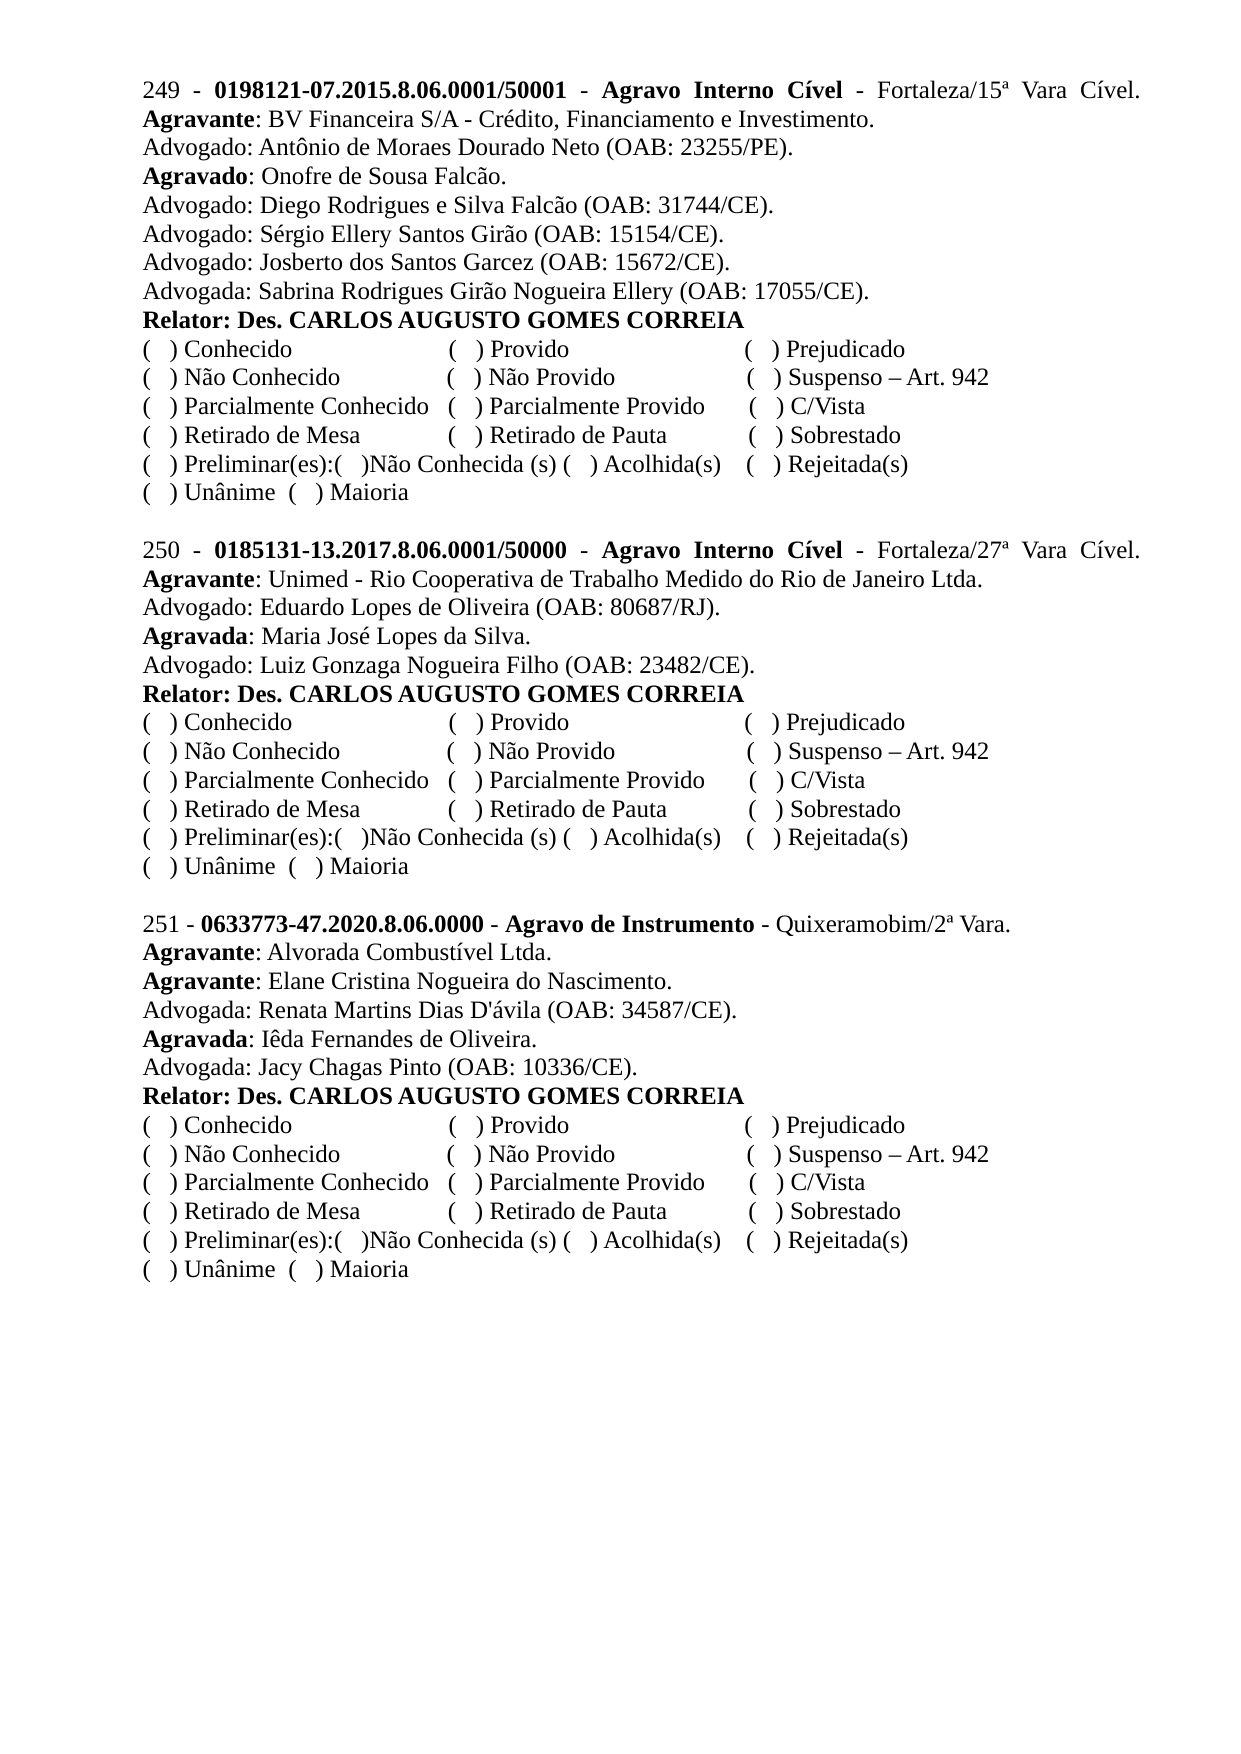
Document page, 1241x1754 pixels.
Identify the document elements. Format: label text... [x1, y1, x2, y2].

text ( ) Não Conhecido ( ) Não Provido ( ) Suspenso – Art. 942 [142, 736, 1158, 765]
text Relator: Des. CARLOS AUGUSTO GOMES CORREIA [142, 1081, 1141, 1110]
text ( ) Não Conhecido ( ) Não Provido ( ) Suspenso – Art. 942 [142, 362, 1158, 391]
text ( ) Retirado de Mesa ( ) Retirado de Pauta ( ) Sobrestado [142, 1196, 1158, 1225]
text ( ) Conhecido ( ) Provido ( ) Prejudicado [142, 707, 1141, 736]
text ( ) Retirado de Mesa ( ) Retirado de Pauta ( ) Sobrestado [142, 794, 1158, 822]
text ( ) Não Conhecido ( ) Não Provido ( ) Suspenso – Art. 942 [142, 1139, 1158, 1167]
text Agravada: Iêda Fernandes de Oliveira. [142, 1024, 1141, 1052]
text Advogado: Sérgio Ellery Santos Girão (OAB: 15154/CE). [142, 219, 1141, 247]
text ( ) Conhecido ( ) Provido ( ) Prejudicado [142, 334, 1141, 362]
text Advogada: Jacy Chagas Pinto (OAB: 10336/CE). [142, 1052, 1141, 1081]
text ( ) Preliminar(es):( )Não Conhecida (s) ( ) Acolhida(s) ( ) Rejeitada(s) [142, 449, 1158, 477]
text Advogado: Josberto dos Santos Garcez (OAB: 15672/CE). [142, 247, 1141, 276]
text ( ) Unânime ( ) Maioria [142, 851, 1158, 880]
text ( ) Preliminar(es):( )Não Conhecida (s) ( ) Acolhida(s) ( ) Rejeitada(s) [142, 1225, 1158, 1254]
text ( ) Parcialmente Conhecido ( ) Parcialmente Provido ( ) C/Vista [142, 765, 1158, 794]
text ( ) Retirado de Mesa ( ) Retirado de Pauta ( ) Sobrestado [142, 420, 1158, 449]
text Advogado: Luiz Gonzaga Nogueira Filho (OAB: 23482/CE). [142, 650, 1141, 679]
text Advogado: Eduardo Lopes de Oliveira (OAB: 80687/RJ). [142, 592, 1141, 621]
text Agravante: Alvorada Combustível Ltda. [142, 937, 1141, 966]
text Agravada: Maria José Lopes da Silva. [142, 621, 1141, 650]
text 251 - 0633773-47.2020.8.06.0000 - Agravo de Instrumento - Quixeramobim/2ª Vara. [142, 909, 1141, 937]
text Advogada: Sabrina Rodrigues Girão Nogueira Ellery (OAB: 17055/CE). [142, 276, 1141, 305]
text Advogado: Antônio de Moraes Dourado Neto (OAB: 23255/PE). [142, 132, 1141, 161]
text ( ) Parcialmente Conhecido ( ) Parcialmente Provido ( ) C/Vista [142, 391, 1158, 420]
text ( ) Conhecido ( ) Provido ( ) Prejudicado [142, 1110, 1141, 1139]
text Advogado: Diego Rodrigues e Silva Falcão (OAB: 31744/CE). [142, 190, 1141, 219]
text Agravante: Elane Cristina Nogueira do Nascimento. [142, 966, 1141, 995]
text ( ) Parcialmente Conhecido ( ) Parcialmente Provido ( ) C/Vista [142, 1167, 1158, 1196]
text ( ) Unânime ( ) Maioria [142, 477, 1158, 506]
text 249 - 0198121-07.2015.8.06.0001/50001 - Agravo Interno Cível - Fortaleza/15ª Vara Cível. Agravante: BV Financeira S/A - Crédito, Financiamento e Investimento. [142, 75, 1141, 132]
text Relator: Des. CARLOS AUGUSTO GOMES CORREIA [142, 305, 1141, 334]
text Advogada: Renata Martins Dias D'ávila (OAB: 34587/CE). [142, 995, 1141, 1024]
text Relator: Des. CARLOS AUGUSTO GOMES CORREIA [142, 679, 1141, 707]
text 250 - 0185131-13.2017.8.06.0001/50000 - Agravo Interno Cível - Fortaleza/27ª Vara Cível. Agravante: Unimed - Rio Cooperativa de Trabalho Medido do Rio de Janeiro Ltda. [142, 535, 1141, 592]
text Agravado: Onofre de Sousa Falcão. [142, 161, 1141, 190]
text ( ) Preliminar(es):( )Não Conhecida (s) ( ) Acolhida(s) ( ) Rejeitada(s) [142, 822, 1158, 851]
text ( ) Unânime ( ) Maioria [142, 1254, 1158, 1282]
